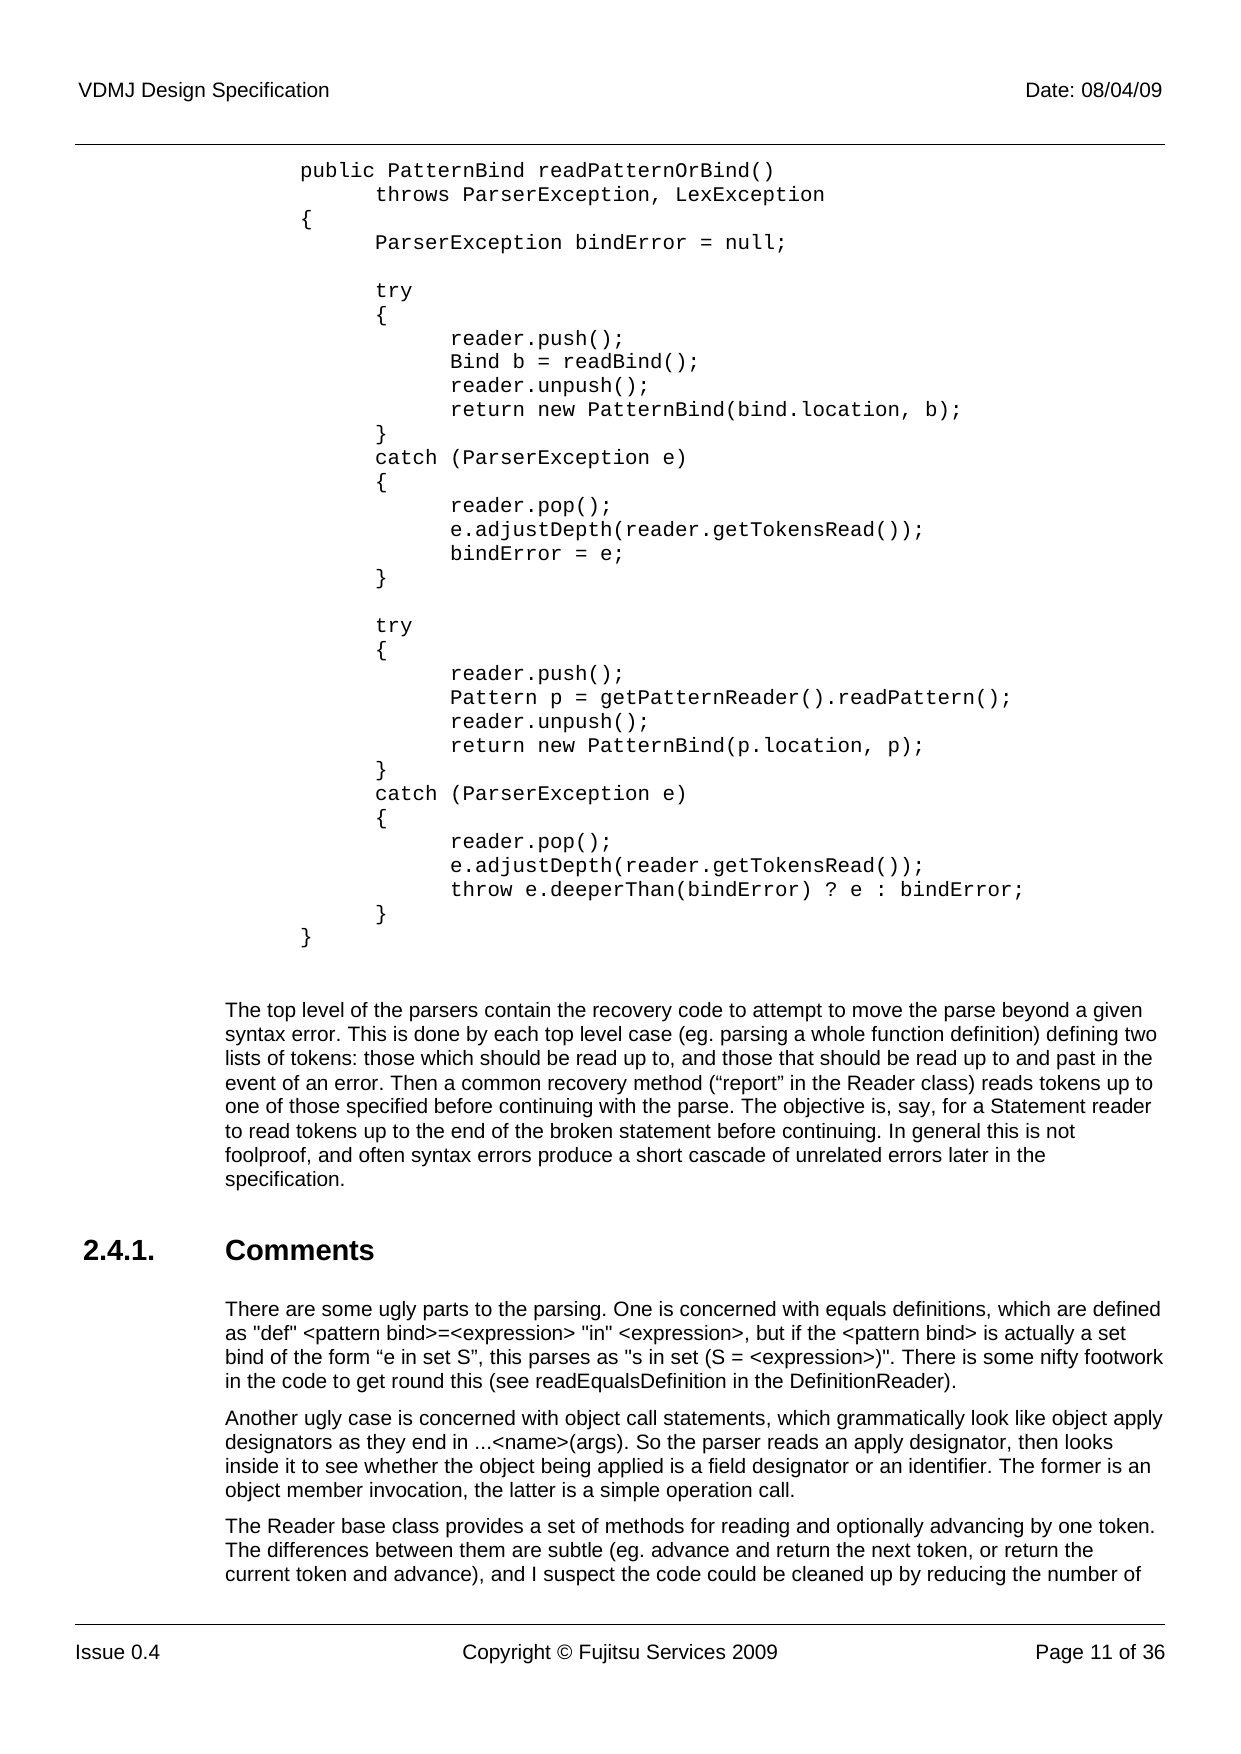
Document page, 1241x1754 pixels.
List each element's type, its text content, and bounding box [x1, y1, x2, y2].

text Another ugly case is concerned with object call statements, which grammatically look like object apply designators as they end in ...<name>(args). So the parser reads an apply designator, then looks inside it to see whether the object being applied is a field designator or an identifier. The former is an object member invocation, the latter is a simple operation call. [225, 1406, 1165, 1502]
text } [225, 759, 1165, 783]
text Pattern p = getPatternReader().readPattern(); [225, 687, 1165, 711]
text reader.pop(); [225, 495, 1165, 519]
text public PatternBind readPatternOrBind() [225, 160, 1165, 184]
text catch (ParserException e) [225, 783, 1165, 807]
text reader.pop(); [225, 831, 1165, 854]
text throw e.deeperThan(bindError) ? e : bindError; [225, 878, 1165, 902]
text return new PatternBind(p.location, p); [225, 735, 1165, 759]
text { [225, 639, 1165, 663]
text } [225, 902, 1165, 926]
text { [225, 807, 1165, 831]
text The Reader base class provides a set of methods for reading and optionally advancing by one token. The differences between them are subtle (eg. advance and return the next token, or return the current token and advance), and I suspect the code could be cleaned up by reducing the number of [225, 1514, 1165, 1586]
text bindError = e; [225, 543, 1165, 567]
text } [225, 926, 1165, 950]
text reader.unpush(); [225, 375, 1165, 399]
text e.adjustDepth(reader.getTokensRead()); [225, 519, 1165, 543]
text e.adjustDepth(reader.getTokensRead()); [225, 854, 1165, 878]
text { [225, 471, 1165, 495]
subtitle Comments [75, 1233, 1165, 1267]
text { [225, 208, 1165, 232]
text reader.push(); [225, 663, 1165, 687]
text { [225, 303, 1165, 327]
text } [225, 423, 1165, 447]
text There are some ugly parts to the parsing. One is concerned with equals definitions, which are defined as "def" <pattern bind>=<expression> "in" <expression>, but if the <pattern bind> is actually a set bind of the form “e in set S”, this parses as "s in set (S = <expression>)". There is some nifty footwork in the code to get round this (see readEqualsDefinition in the DefinitionReader). [225, 1297, 1165, 1393]
text ParserException bindError = null; [225, 232, 1165, 256]
text } [225, 567, 1165, 591]
text catch (ParserException e) [225, 447, 1165, 471]
text reader.unpush(); [225, 711, 1165, 735]
text reader.push(); [225, 327, 1165, 351]
text Bind b = readBind(); [225, 351, 1165, 375]
text return new PatternBind(bind.location, b); [225, 399, 1165, 423]
text try [225, 279, 1165, 303]
text throws ParserException, LexException [225, 184, 1165, 208]
text try [225, 615, 1165, 639]
text The top level of the parsers contain the recovery code to attempt to move the parse beyond a given syntax error. This is done by each top level case (eg. parsing a whole function definition) defining two lists of tokens: those which should be read up to, and those that should be read up to and past in the event of an error. Then a common recovery method (“report” in the Reader class) reads tokens up to one of those specified before continuing with the parse. The objective is, say, for a Statement reader to read tokens up to the end of the broken statement before continuing. In general this is not foolproof, and often syntax errors produce a short cascade of unrelated errors later in the specification. [225, 998, 1165, 1191]
